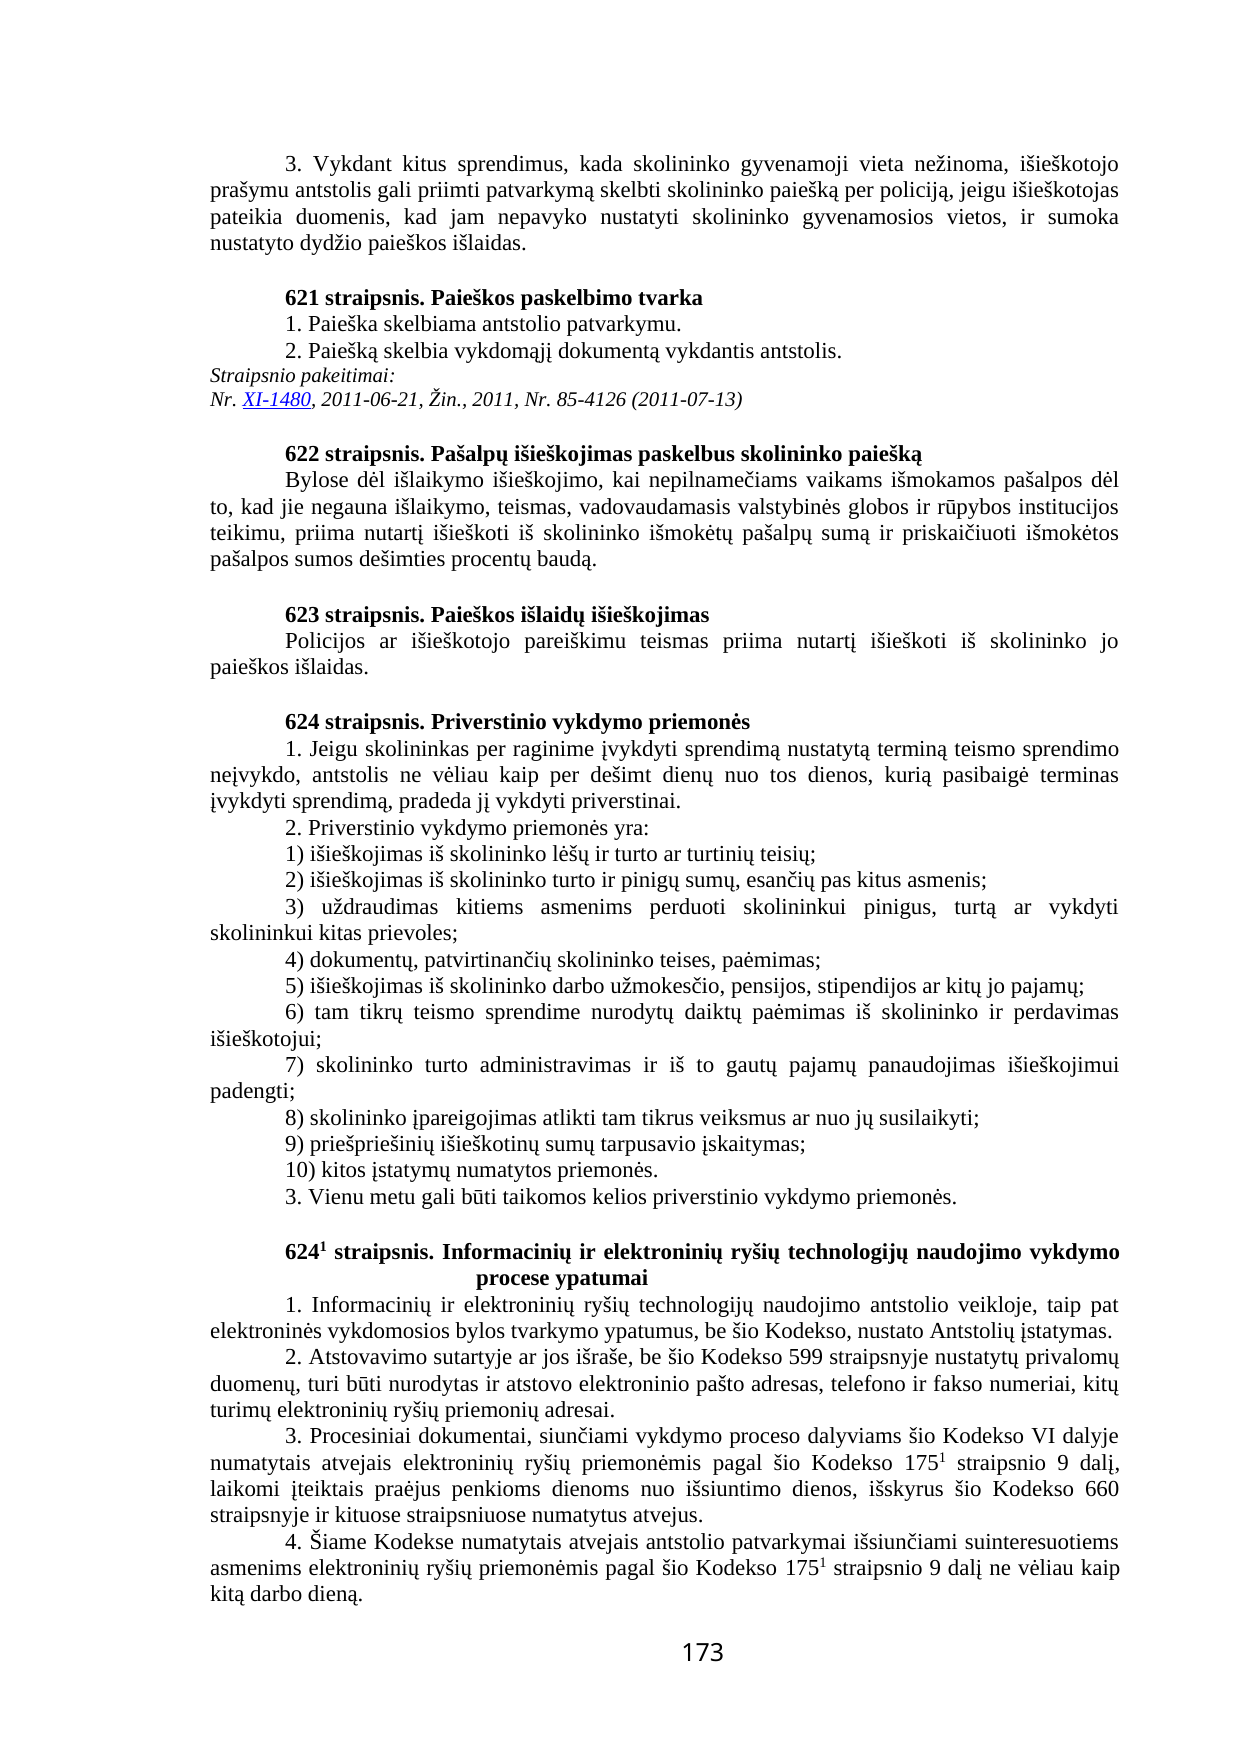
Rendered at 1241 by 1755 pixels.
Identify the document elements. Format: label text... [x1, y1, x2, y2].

text 3. Vienu metu gali būti taikomos kelios priverstinio vykdymo priemonės. [210, 1183, 1120, 1209]
text 8) skolininko įpareigojimas atlikti tam tikrus veiksmus ar nuo jų susilaikyti; [210, 1104, 1120, 1130]
text 1. Jeigu skolininkas per raginime įvykdyti sprendimą nustatytą terminą teismo sprendimo neįvykdo, antstolis ne vėliau kaip per dešimt dienų nuo tos dienos, kurią pasibaigė terminas įvykdyti sprendimą, pradeda jį vykdyti priverstinai. [210, 735, 1120, 814]
text 3. Vykdant kitus sprendimus, kada skolininko gyvenamoji vieta nežinoma, išieškotojo prašymu antstolis gali priimti patvarkymą skelbti skolininko paiešką per policiją, jeigu išieškotojas pateikia duomenis, kad jam nepavyko nustatyti skolininko gyvenamosios vietos, ir sumoka nustatyto dydžio paieškos išlaidas. [210, 150, 1120, 255]
text 7) skolininko turto administravimas ir iš to gautų pajamų panaudojimas išieškojimui padengti; [210, 1051, 1120, 1104]
text 2) išieškojimas iš skolininko turto ir pinigų sumų, esančių pas kitus asmenis; [210, 867, 1120, 893]
text 622 straipsnis. Pašalpų išieškojimas paskelbus skolininko paiešką [210, 440, 1120, 466]
text 9) priešpriešinių išieškotinų sumų tarpusavio įskaitymas; [210, 1130, 1120, 1156]
text 624 straipsnis. Priverstinio vykdymo priemonės [285, 708, 1120, 735]
text 2. Atstovavimo sutartyje ar jos išraše, be šio Kodekso 599 straipsnyje nustatytų privalomų duomenų, turi būti nurodytas ir atstovo elektroninio pašto adresas, telefono ir fakso numeriai, kitų turimų elektroninių ryšių priemonių adresai. [210, 1343, 1120, 1422]
text Bylose dėl išlaikymo išieškojimo, kai nepilnamečiams vaikams išmokamos pašalpos dėl to, kad jie negauna išlaikymo, teismas, vadovaudamasis valstybinės globos ir rūpybos institucijos teikimu, priima nutartį išieškoti iš skolininko išmokėtų pašalpų sumą ir priskaičiuoti išmokėtos pašalpos sumos dešimties procentų baudą. [210, 466, 1120, 572]
text 1) išieškojimas iš skolininko lėšų ir turto ar turtinių teisių; [210, 840, 1120, 867]
text Straipsnio pakeitimai: [210, 363, 1120, 387]
text 1. Paieška skelbiama antstolio patvarkymu. [210, 311, 1120, 337]
text 623 straipsnis. Paieškos išlaidų išieškojimas [210, 601, 1120, 627]
text 4) dokumentų, patvirtinančių skolininko teises, paėmimas; [210, 946, 1120, 972]
text 6) tam tikrų teismo sprendime nurodytų daiktų paėmimas iš skolininko ir perdavimas išieškotojui; [210, 998, 1120, 1051]
text 6241 straipsnis. Informacinių ir elektroninių ryšių technologijų naudojimo vykdymo procese ypatumai [285, 1238, 1120, 1291]
text Policijos ar išieškotojo pareiškimu teismas priima nutartį išieškoti iš skolininko jo paieškos išlaidas. [210, 627, 1120, 680]
text 621 straipsnis. Paieškos paskelbimo tvarka [210, 284, 1120, 311]
text 10) kitos įstatymų numatytos priemonės. [210, 1156, 1120, 1183]
text 2. Priverstinio vykdymo priemonės yra: [210, 814, 1120, 840]
text 3. Procesiniai dokumentai, siunčiami vykdymo proceso dalyviams šio Kodekso VI dalyje numatytais atvejais elektroninių ryšių priemonėmis pagal šio Kodekso 1751 straipsnio 9 dalį, laikomi įteiktais praėjus penkioms dienoms nuo išsiuntimo dienos, išskyrus šio Kodekso 660 straipsnyje ir kituose straipsniuose numatytus atvejus. [210, 1422, 1120, 1528]
text 3) uždraudimas kitiems asmenims perduoti skolininkui pinigus, turtą ar vykdyti skolininkui kitas prievoles; [210, 893, 1120, 946]
text 2. Paiešką skelbia vykdomąjį dokumentą vykdantis antstolis. [210, 337, 1120, 363]
text 4. Šiame Kodekse numatytais atvejais antstolio patvarkymai išsiunčiami suinteresuotiems asmenims elektroninių ryšių priemonėmis pagal šio Kodekso 1751 straipsnio 9 dalį ne vėliau kaip kitą darbo dieną. [210, 1528, 1120, 1607]
text 5) išieškojimas iš skolininko darbo užmokesčio, pensijos, stipendijos ar kitų jo pajamų; [210, 972, 1120, 998]
text 1. Informacinių ir elektroninių ryšių technologijų naudojimo antstolio veikloje, taip pat elektroninės vykdomosios bylos tvarkymo ypatumus, be šio Kodekso, nustato Antstolių įstatymas. [210, 1291, 1120, 1343]
text Nr. XI-1480, 2011-06-21, Žin., 2011, Nr. 85-4126 (2011-07-13) [210, 387, 1120, 411]
